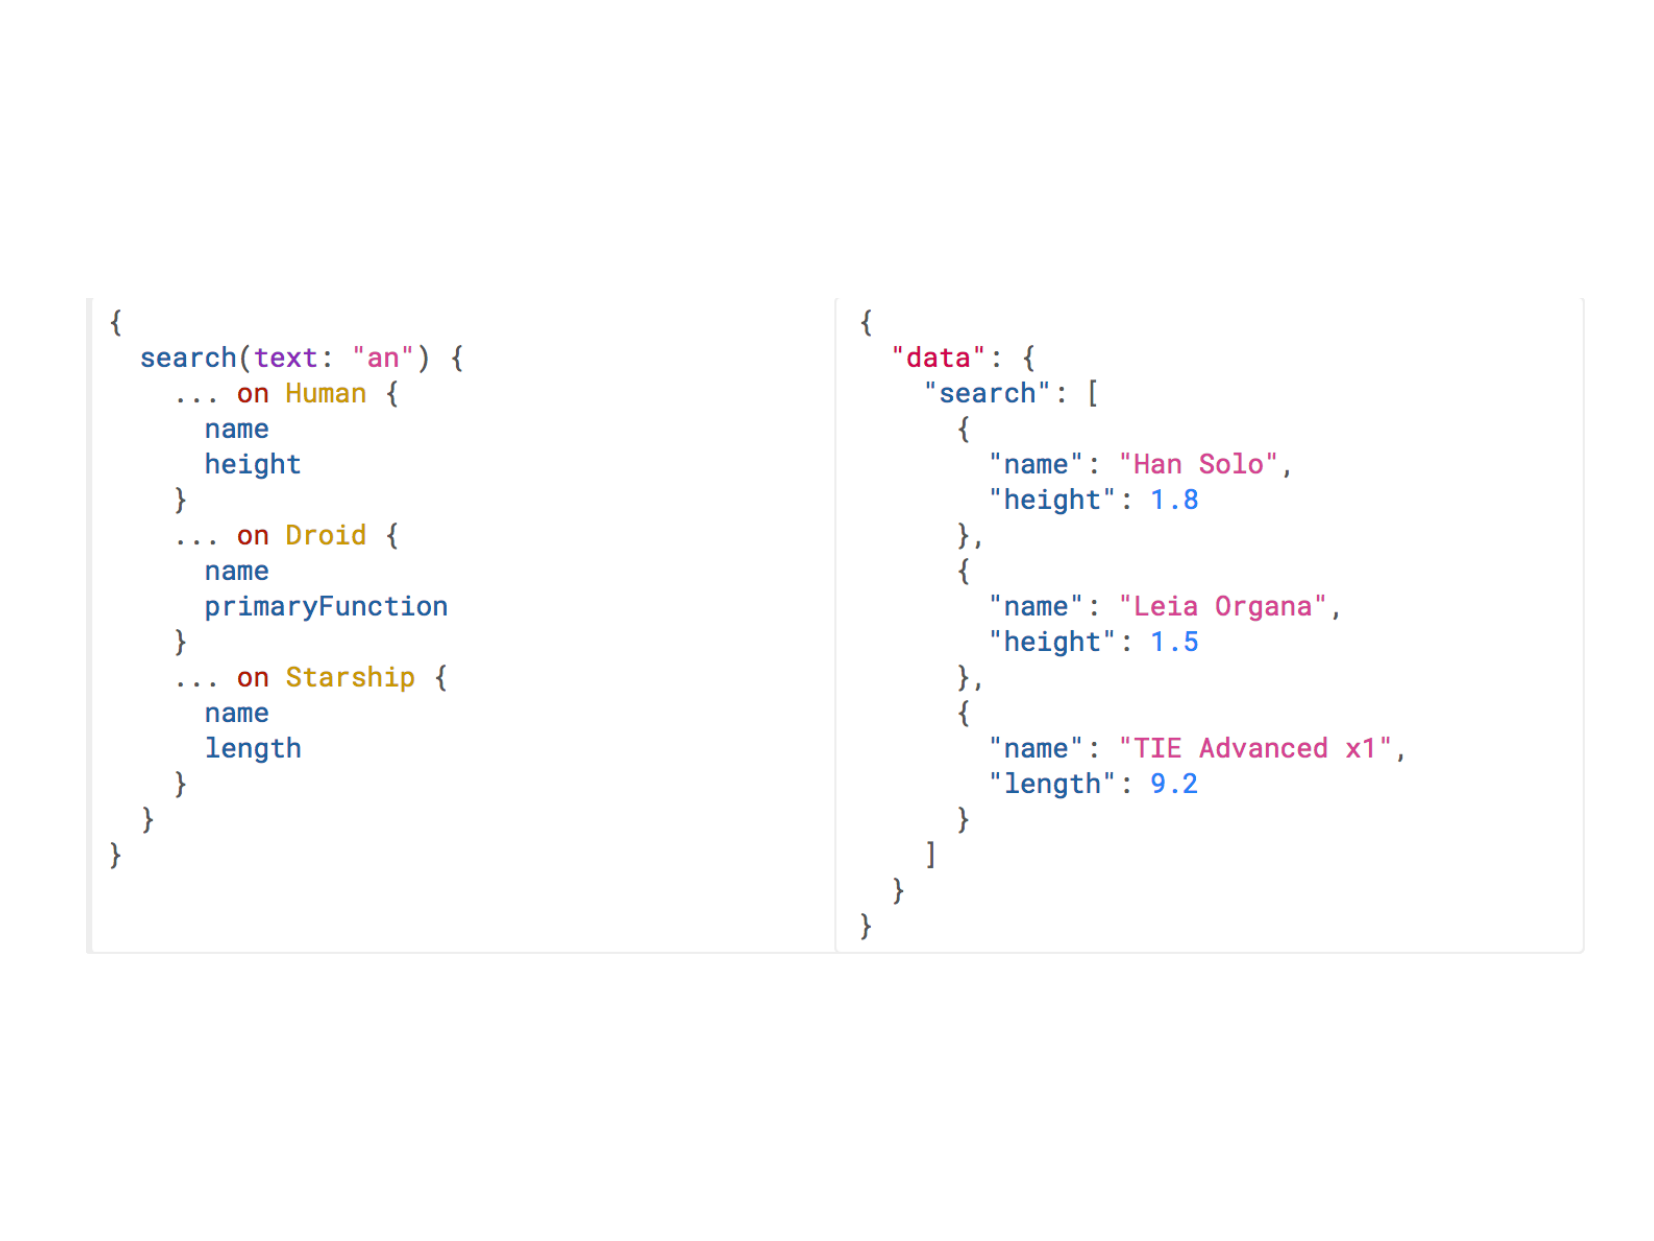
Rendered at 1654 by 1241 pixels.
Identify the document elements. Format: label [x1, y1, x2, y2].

picture [86, 298, 1589, 956]
